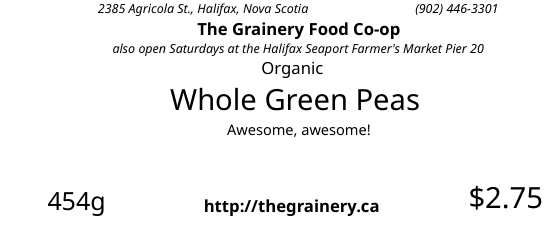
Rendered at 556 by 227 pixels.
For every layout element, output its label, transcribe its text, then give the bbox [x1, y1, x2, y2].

table_cell http://thegrainery.ca [153, 175, 430, 217]
table_header 2385 Agricola St., Halifax, Nova Scotia (902) 446-3301 The Grainery Food Co-op also open Saturdays at the Halifax Seaport Farmer's Market Pier 20 [47, 0, 550, 57]
table_cell 454g [47, 175, 153, 217]
table_cell $2.75 [430, 175, 550, 217]
table_cell Organic Whole Green Peas Awesome, awesome! [47, 57, 550, 175]
